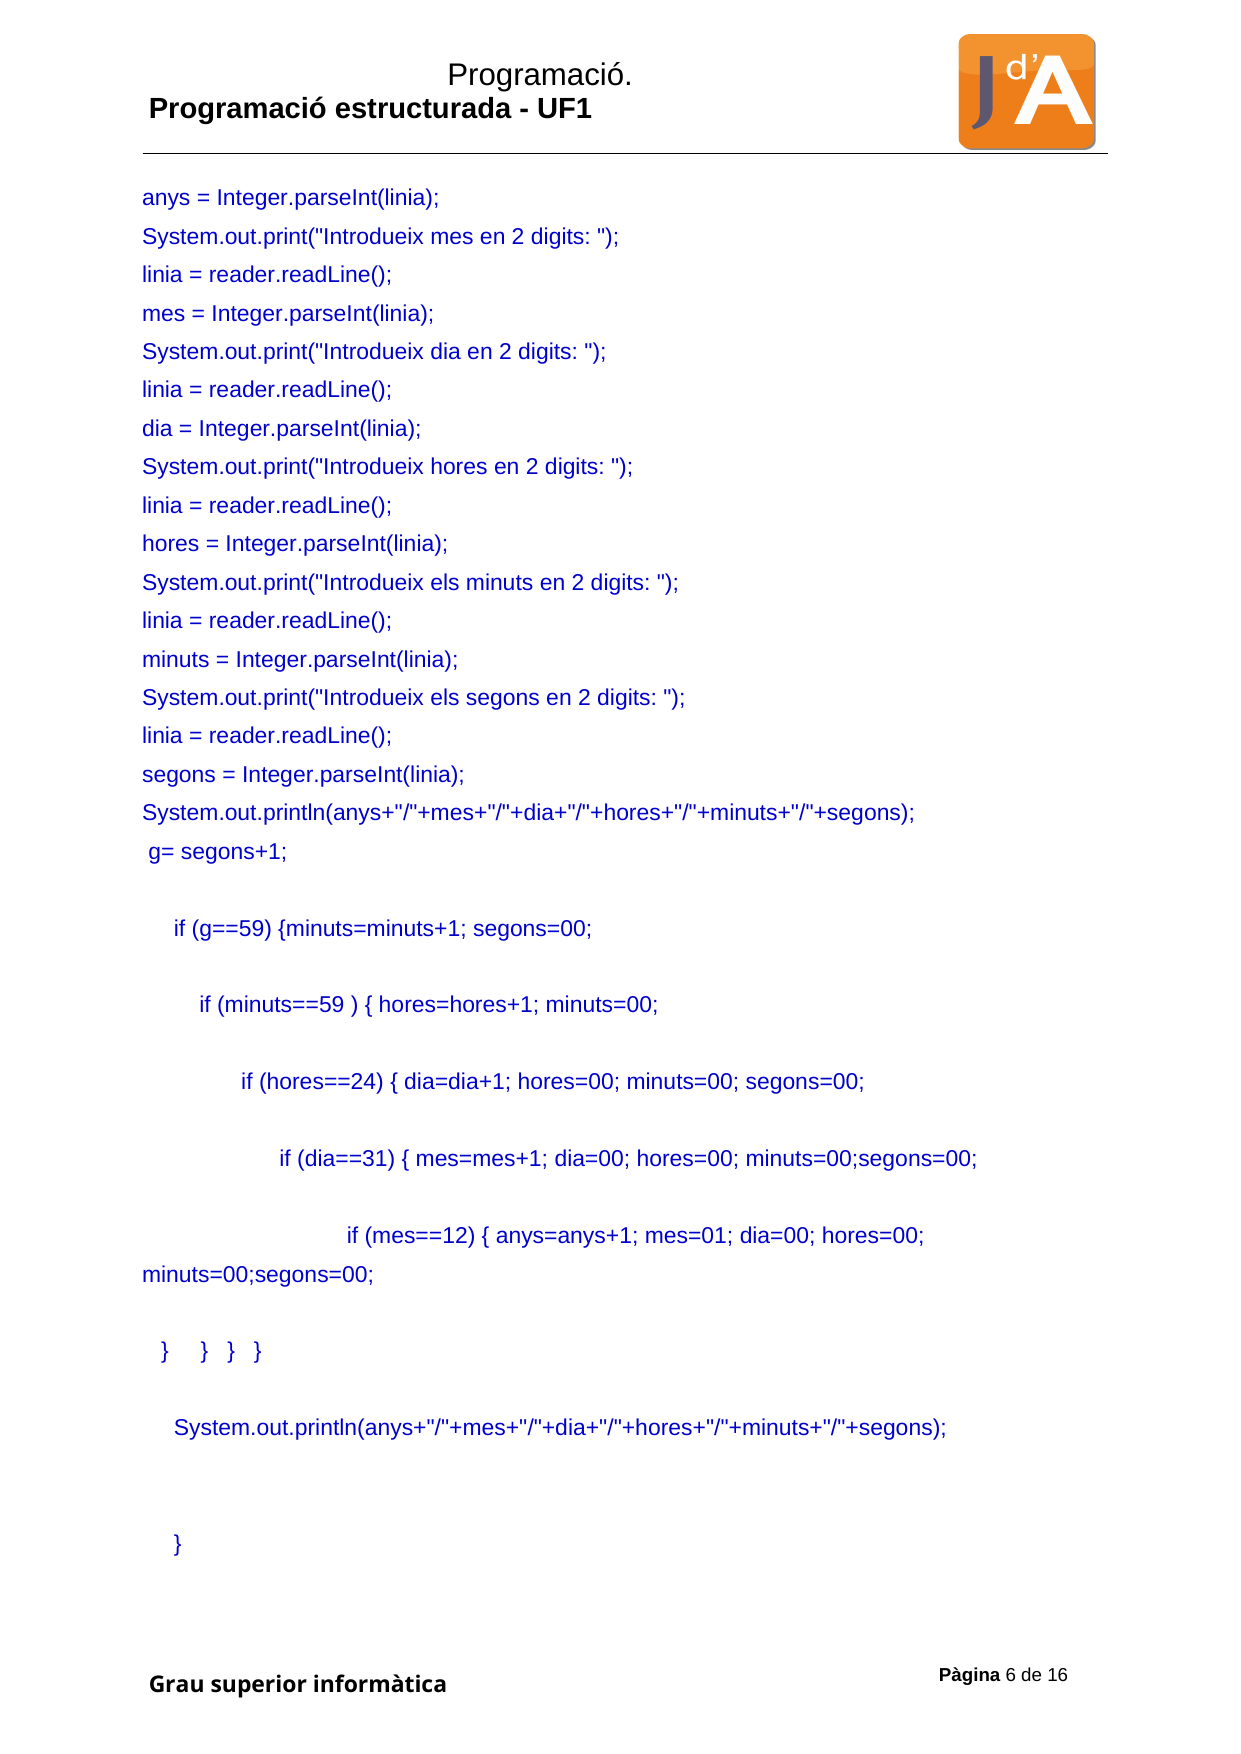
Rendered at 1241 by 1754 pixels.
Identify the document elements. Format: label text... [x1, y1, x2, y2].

text System.out.print("Introdueix els segons en 2 digits: "); [142, 685, 1107, 710]
text anys = Integer.parseInt(linia); [142, 185, 1107, 211]
text linia = reader.readLine(); [142, 262, 1107, 287]
text minuts = Integer.parseInt(linia); [142, 646, 1107, 672]
text System.out.println(anys+"/"+mes+"/"+dia+"/"+hores+"/"+minuts+"/"+segons); [142, 1415, 1107, 1441]
text linia = reader.readLine(); [142, 608, 1107, 633]
text segons = Integer.parseInt(linia); [142, 762, 1107, 787]
text linia = reader.readLine(); [142, 492, 1107, 518]
text mes = Integer.parseInt(linia); [142, 300, 1107, 326]
text if (dia==31) { mes=mes+1; dia=00; hores=00; minuts=00;segons=00; [142, 1146, 1107, 1172]
picture [958, 34, 1096, 150]
text if (hores==24) { dia=dia+1; hores=00; minuts=00; segons=00; [142, 1069, 1107, 1095]
text linia = reader.readLine(); [142, 723, 1107, 749]
text if (g==59) {minuts=minuts+1; segons=00; [142, 915, 1107, 941]
text linia = reader.readLine(); [142, 377, 1107, 403]
text System.out.print("Introdueix mes en 2 digits: "); [142, 223, 1107, 249]
text System.out.println(anys+"/"+mes+"/"+dia+"/"+hores+"/"+minuts+"/"+segons); [142, 800, 1107, 826]
text g= segons+1; [142, 838, 1107, 864]
text } } } } [142, 1338, 1107, 1364]
text dia = Integer.parseInt(linia); [142, 416, 1107, 441]
text } [142, 1530, 1107, 1556]
text if (mes==12) { anys=anys+1; mes=01; dia=00; hores=00; minuts=00;segons=00; [142, 1223, 1107, 1287]
text hores = Integer.parseInt(linia); [142, 531, 1107, 557]
text if (minuts==59 ) { hores=hores+1; minuts=00; [142, 992, 1107, 1018]
text System.out.print("Introdueix els minuts en 2 digits: "); [142, 569, 1107, 595]
text System.out.print("Introdueix dia en 2 digits: "); [142, 339, 1107, 364]
text System.out.print("Introdueix hores en 2 digits: "); [142, 454, 1107, 480]
